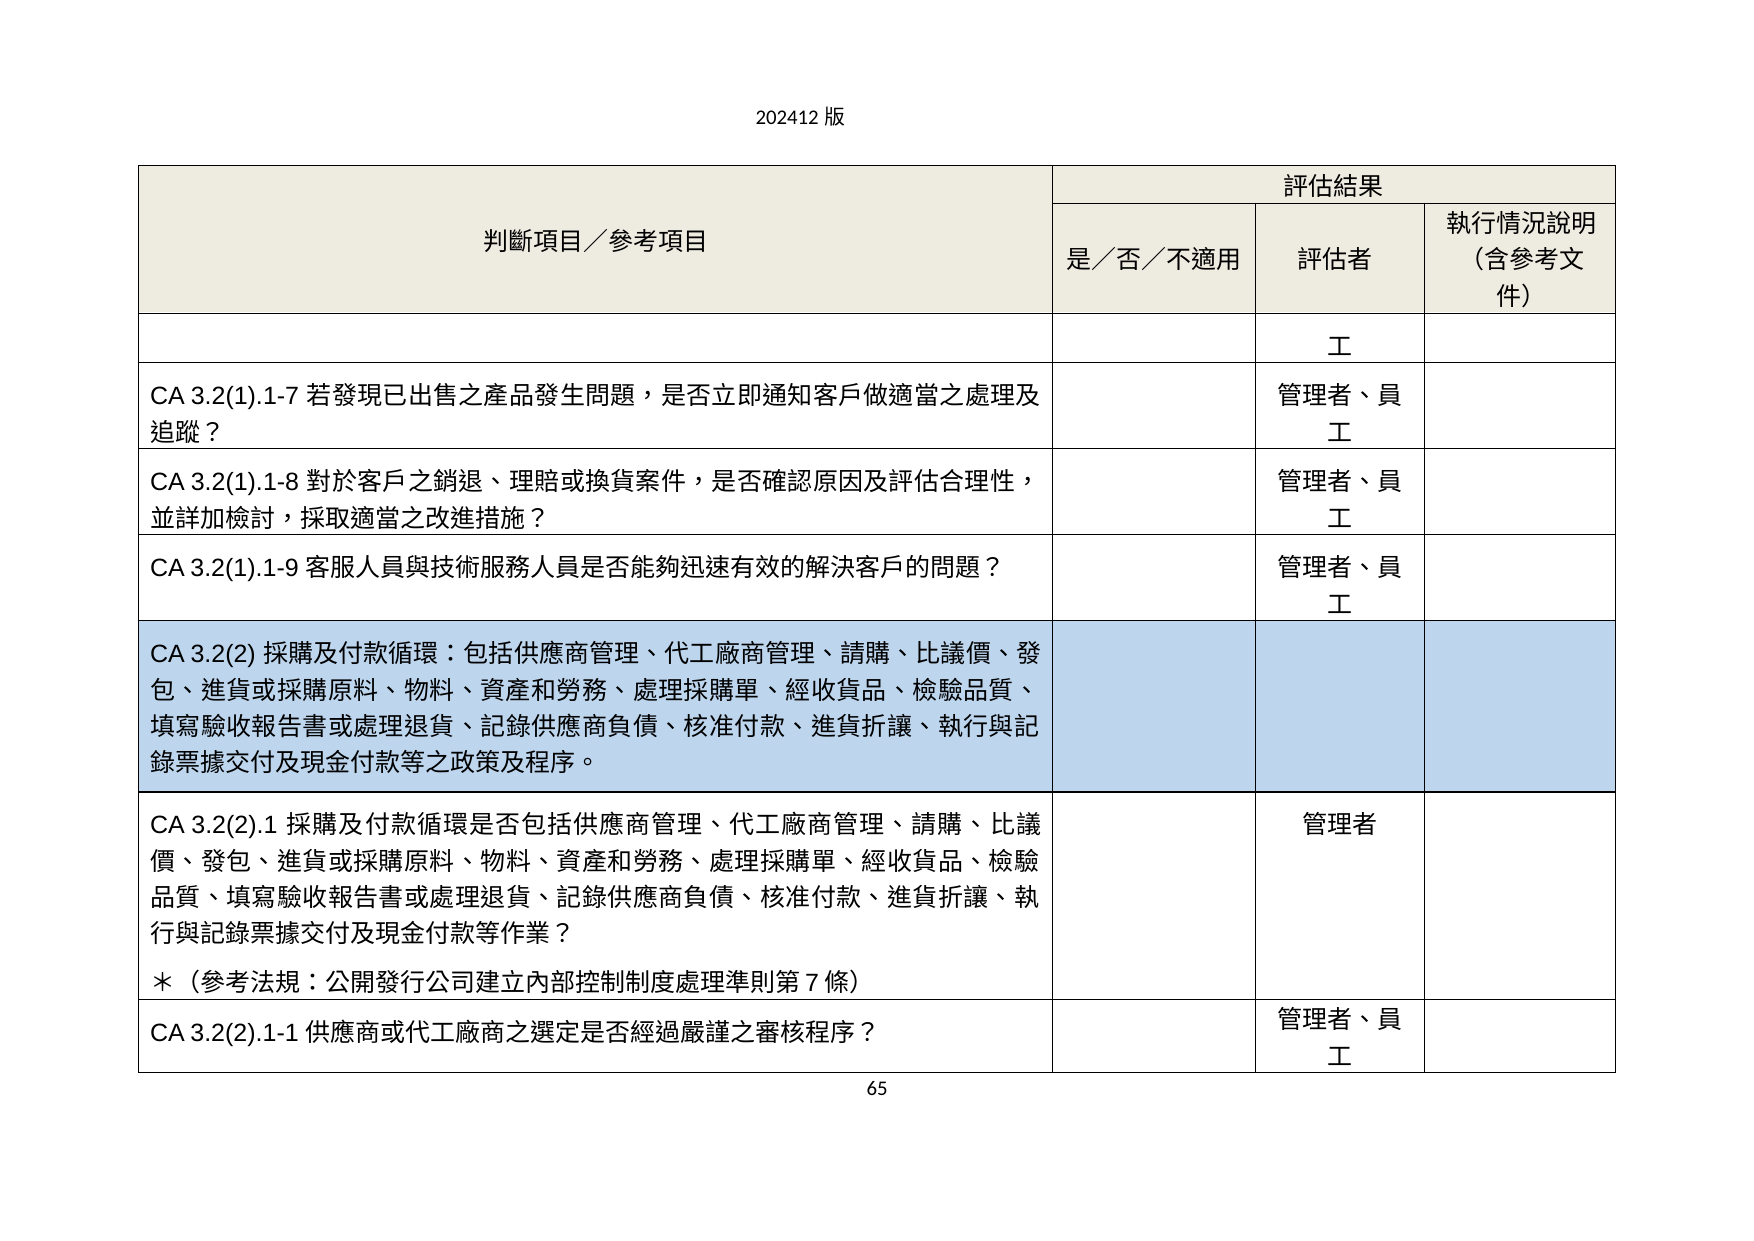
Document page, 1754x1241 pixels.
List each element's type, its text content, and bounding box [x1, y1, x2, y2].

table_cell [139, 314, 1052, 362]
table_header 評估結果 [1053, 166, 1615, 203]
table_cell [1053, 363, 1255, 448]
table_cell CA 3.2(2).1-1 供應商或代工廠商之選定是否經過嚴謹之審核程序？ [139, 1000, 1052, 1072]
table_cell [1053, 793, 1255, 999]
table_cell 管理者、員工 [1256, 535, 1424, 620]
table_cell [1425, 793, 1615, 999]
table_cell 管理者、員工 [1256, 363, 1424, 448]
table_cell 工 [1256, 314, 1424, 362]
table_cell CA 3.2(2).1 採購及付款循環是否包括供應商管理、代工廠商管理、請購、比議價、發包、進貨或採購原料、物料、資產和勞務、處理採購單、經收貨品、檢驗品質、填寫驗收報告書或處理退貨、記錄供應商負債、核准付款、進貨折讓、執行與記錄票據交付及現金付款等作業？ ＊（參考法規：公開發行公司建立內部控制制度處理準則第7條） [139, 793, 1052, 999]
table_cell 管理者、員工 [1256, 1000, 1424, 1072]
table_cell CA 3.2(1).1-9 客服人員與技術服務人員是否能夠迅速有效的解決客戶的問題？ [139, 535, 1052, 620]
table_cell CA 3.2(1).1-8 對於客戶之銷退、理賠或換貨案件，是否確認原因及評估合理性，並詳加檢討，採取適當之改進措施？ [139, 449, 1052, 534]
table_cell [1425, 535, 1615, 620]
table_cell 是／否／不適用 [1053, 204, 1255, 312]
table_cell [1425, 314, 1615, 362]
table_cell [1053, 535, 1255, 620]
table_cell [1053, 449, 1255, 534]
table_cell 評估者 [1256, 204, 1424, 312]
table_cell [1256, 621, 1424, 791]
table_cell [1425, 1000, 1615, 1072]
table_cell [1425, 621, 1615, 791]
table_cell 執行情況說明 （含參考文件） [1425, 204, 1615, 312]
table_cell CA 3.2(1).1-7 若發現已出售之產品發生問題，是否立即通知客戶做適當之處理及追蹤？ [139, 363, 1052, 448]
table_cell [1425, 449, 1615, 534]
table_cell [1053, 314, 1255, 362]
table_cell [1053, 621, 1255, 791]
table_cell [1425, 363, 1615, 448]
table_cell CA 3.2(2) 採購及付款循環：包括供應商管理、代工廠商管理、請購、比議價、發包、進貨或採購原料、物料、資產和勞務、處理採購單、經收貨品、檢驗品質、填寫驗收報告書或處理退貨、記錄供應商負債、核准付款、進貨折讓、執行與記錄票據交付及現金付款等之政策及程序。 [139, 621, 1052, 791]
table_cell [1053, 1000, 1255, 1072]
table_cell 管理者 [1256, 793, 1424, 999]
table_cell 管理者、員工 [1256, 449, 1424, 534]
table_header 判斷項目／參考項目 [139, 166, 1052, 312]
